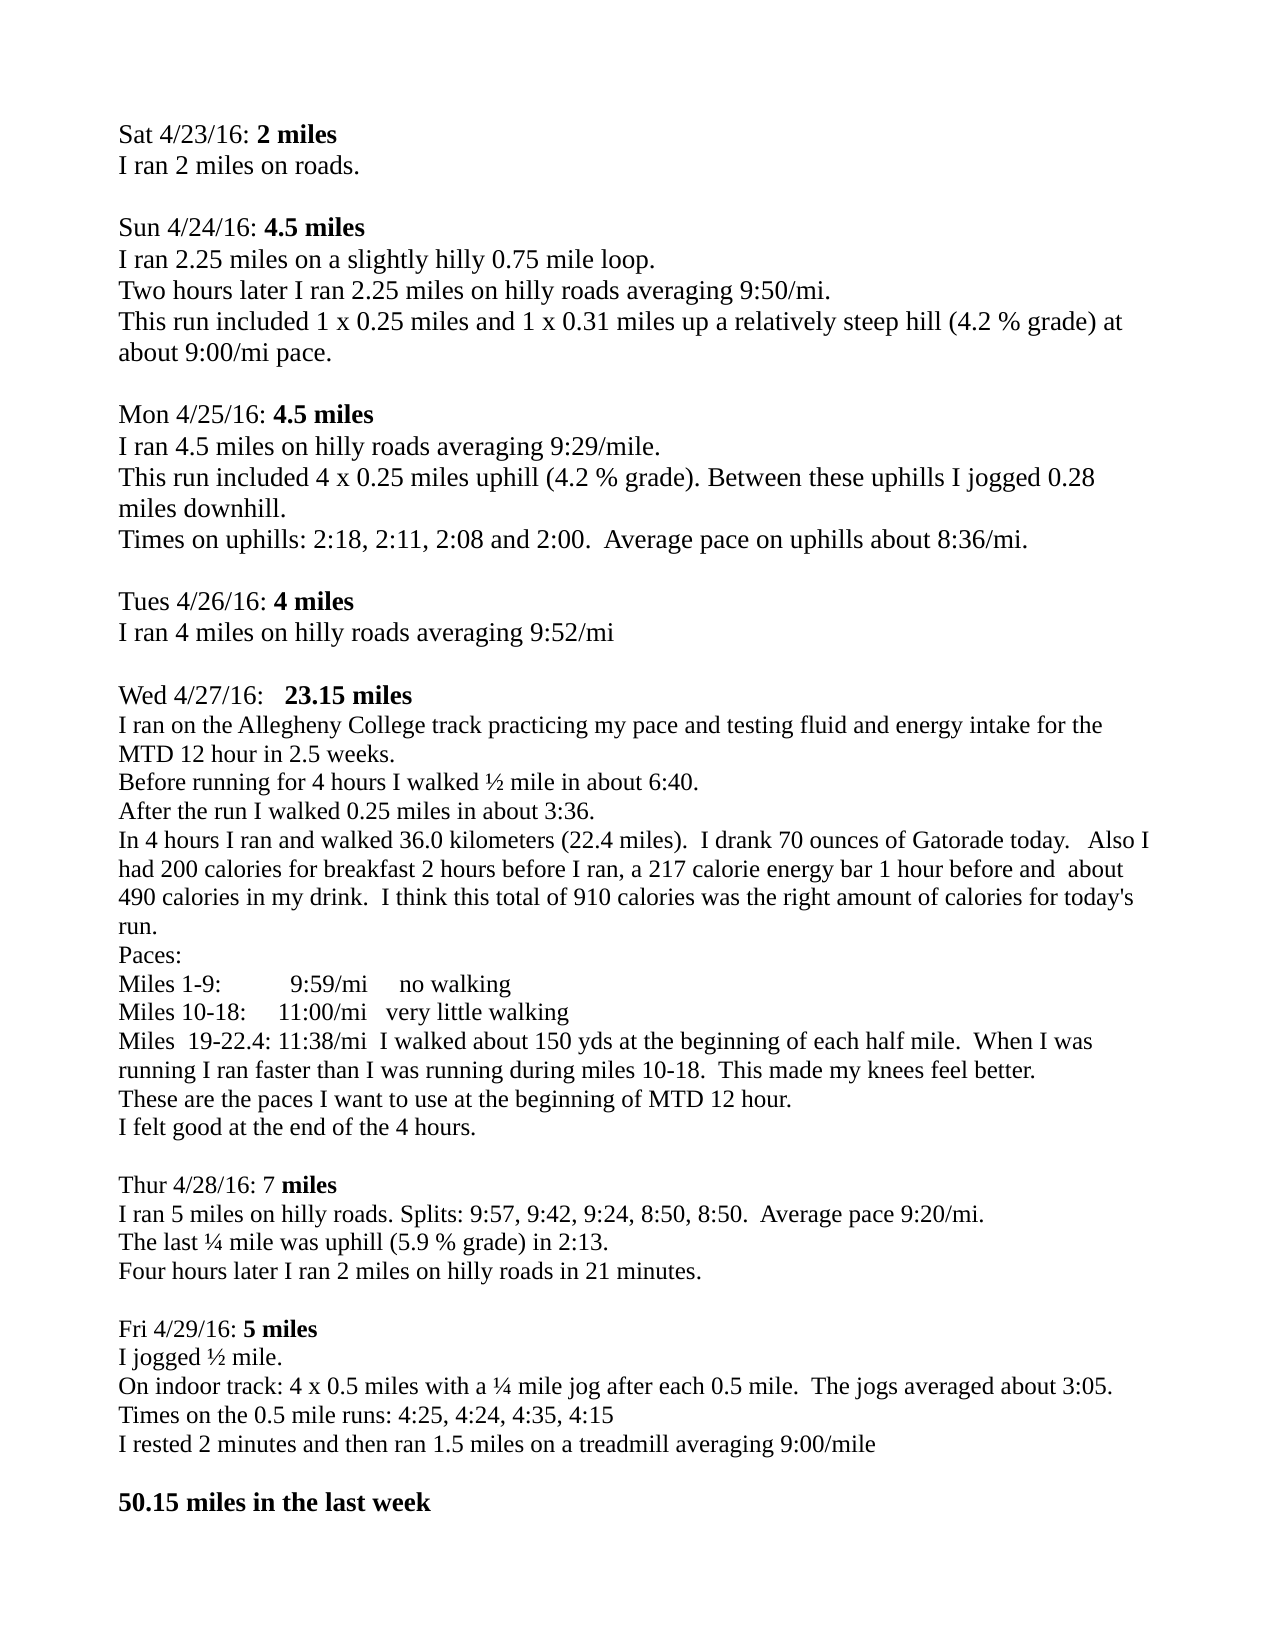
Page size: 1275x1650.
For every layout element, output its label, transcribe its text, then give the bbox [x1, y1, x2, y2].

text These are the paces I want to use at the beginning of MTD 12 hour. [118, 1084, 1157, 1112]
text I ran on the Allegheny College track practicing my pace and testing fluid and energy intake for the MTD 12 hour in 2.5 weeks. [118, 710, 1157, 767]
text Miles 19-22.4: 11:38/mi I walked about 150 yds at the beginning of each half mile. When I was running I ran faster than I was running during miles 10-18. This made my knees feel better. [118, 1026, 1157, 1084]
text In 4 hours I ran and walked 36.0 kilometers (22.4 miles). I drank 70 ounces of Gatorade today. Also I had 200 calories for breakfast 2 hours before I ran, a 217 calorie energy bar 1 hour before and about 490 calories in my drink. I think this total of 910 calories was the right amount of calories for today's run. [118, 825, 1157, 940]
text On indoor track: 4 x 0.5 miles with a ¼ mile jog after each 0.5 mile. The jogs averaged about 3:05. [118, 1371, 1157, 1400]
text I ran 4 miles on hilly roads averaging 9:52/mi [118, 616, 1157, 648]
text I ran 4.5 miles on hilly roads averaging 9:29/mile. [118, 429, 1157, 461]
text Times on the 0.5 mile runs: 4:25, 4:24, 4:35, 4:15 [118, 1400, 1157, 1429]
text 50.15 miles in the last week [118, 1486, 1157, 1517]
text The last ¼ mile was uphill (5.9 % grade) in 2:13. [118, 1227, 1157, 1256]
text This run included 4 x 0.25 miles uphill (4.2 % grade). Between these uphills I jogged 0.28 miles downhill. [118, 461, 1157, 523]
text I felt good at the end of the 4 hours. [118, 1112, 1157, 1141]
text Four hours later I ran 2 miles on hilly roads in 21 minutes. [118, 1256, 1157, 1285]
text I ran 2 miles on roads. [118, 149, 1157, 180]
text Wed 4/27/16: 23.15 miles [118, 679, 1157, 710]
text I ran 5 miles on hilly roads. Splits: 9:57, 9:42, 9:24, 8:50, 8:50. Average pace 9:20/mi. [118, 1199, 1157, 1227]
text Mon 4/25/16: 4.5 miles [118, 398, 1157, 429]
text Sat 4/23/16: 2 miles [118, 118, 1157, 149]
text Sun 4/24/16: 4.5 miles [118, 212, 1157, 243]
text After the run I walked 0.25 miles in about 3:36. [118, 796, 1157, 825]
text This run included 1 x 0.25 miles and 1 x 0.31 miles up a relatively steep hill (4.2 % grade) at about 9:00/mi pace. [118, 305, 1157, 367]
text I rested 2 minutes and then ran 1.5 miles on a treadmill averaging 9:00/mile [118, 1429, 1157, 1457]
text Paces: [118, 940, 1157, 969]
text Two hours later I ran 2.25 miles on hilly roads averaging 9:50/mi. [118, 274, 1157, 305]
text I jogged ½ mile. [118, 1342, 1157, 1371]
text Thur 4/28/16: 7 miles [118, 1170, 1157, 1199]
text Before running for 4 hours I walked ½ mile in about 6:40. [118, 767, 1157, 796]
text Fri 4/29/16: 5 miles [118, 1314, 1157, 1342]
text Times on uphills: 2:18, 2:11, 2:08 and 2:00. Average pace on uphills about 8:36/mi. [118, 523, 1157, 554]
text Tues 4/26/16: 4 miles [118, 585, 1157, 616]
text I ran 2.25 miles on a slightly hilly 0.75 mile loop. [118, 243, 1157, 274]
text Miles 10-18: 11:00/mi very little walking [118, 997, 1157, 1026]
text Miles 1-9: 9:59/mi no walking [118, 969, 1157, 997]
